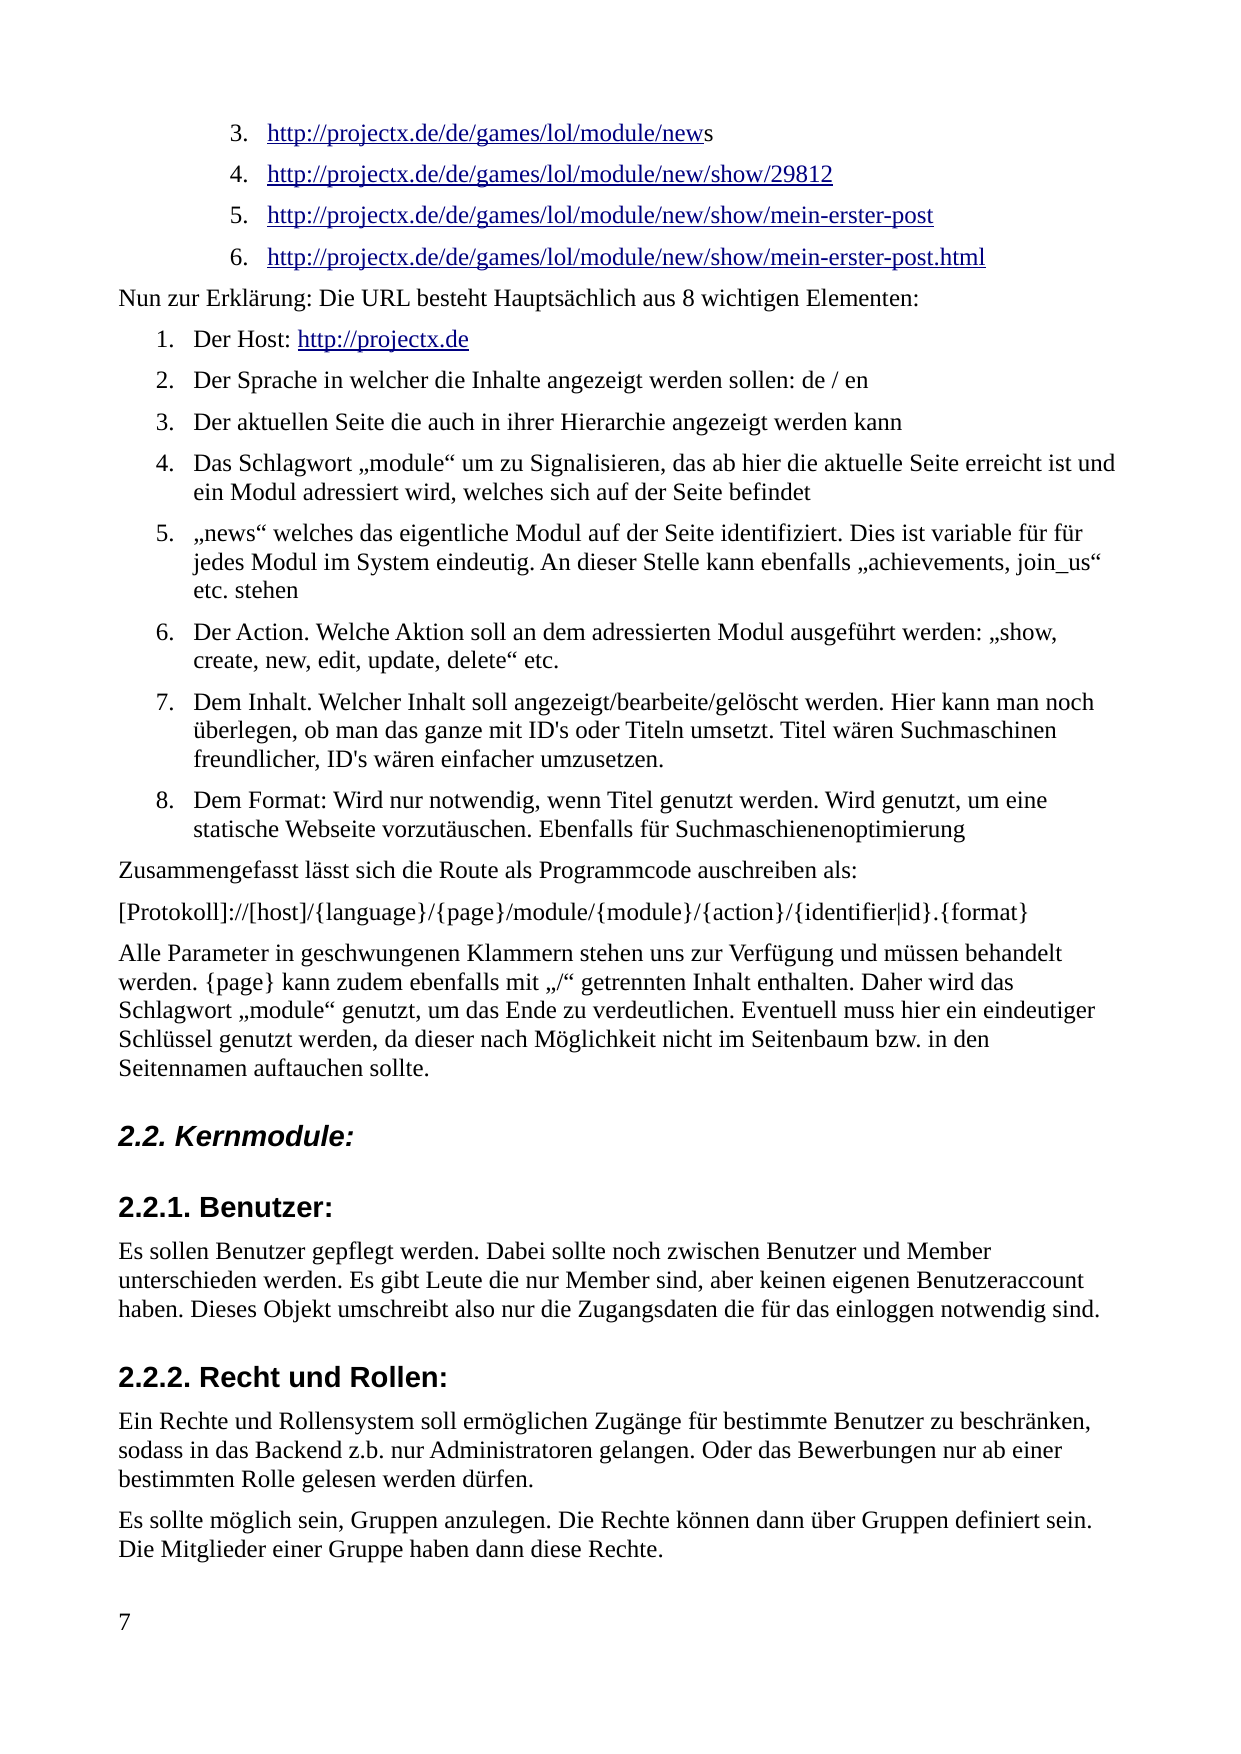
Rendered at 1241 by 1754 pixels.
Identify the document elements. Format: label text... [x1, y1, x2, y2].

list Der Action. Welche Aktion soll an dem adressierten Modul ausgeführt werden: „show, create, new, edit, update, delete“ etc. [156, 617, 1122, 674]
list Der Host: http://projectx.de [156, 324, 1122, 353]
text [Protokoll]://[host]/{language}/{page}/module/{module}/{action}/{identifier|id}.{format} [118, 897, 1122, 926]
list Das Schlagwort „module“ um zu Signalisieren, das ab hier die aktuelle Seite erreicht ist und ein Modul adressiert wird, welches sich auf der Seite befindet [156, 448, 1122, 506]
text Es sollen Benutzer gepflegt werden. Dabei sollte noch zwischen Benutzer und Member unterschieden werden. Es gibt Leute die nur Member sind, aber keinen eigenen Benutzeraccount haben. Dieses Objekt umschreibt also nur die Zugangsdaten die für das einloggen notwendig sind. [118, 1236, 1122, 1323]
text Alle Parameter in geschwungenen Klammern stehen uns zur Verfügung und müssen behandelt werden. {page} kann zudem ebenfalls mit „/“ getrennten Inhalt enthalten. Daher wird das Schlagwort „module“ genutzt, um das Ende zu verdeutlichen. Eventuell muss hier ein eindeutiger Schlüssel genutzt werden, da dieser nach Möglichkeit nicht im Seitenbaum bzw. in den Seitennamen auftauchen sollte. [118, 938, 1122, 1082]
list „news“ welches das eigentliche Modul auf der Seite identifiziert. Dies ist variable für für jedes Modul im System eindeutig. An dieser Stelle kann ebenfalls „achievements, join_us“ etc. stehen [156, 518, 1122, 604]
text Es sollte möglich sein, Gruppen anzulegen. Die Rechte können dann über Gruppen definiert sein. Die Mitglieder einer Gruppe haben dann diese Rechte. [118, 1505, 1122, 1562]
subtitle 2.2. Kernmodule: [118, 1119, 1122, 1153]
list Dem Inhalt. Welcher Inhalt soll angezeigt/bearbeite/gelöscht werden. Hier kann man noch überlegen, ob man das ganze mit ID's oder Titeln umsetzt. Titel wären Suchmaschinen freundlicher, ID's wären einfacher umzusetzen. [156, 687, 1122, 773]
text Ein Rechte und Rollensystem soll ermöglichen Zugänge für bestimmte Benutzer zu beschränken, sodass in das Backend z.b. nur Administratoren gelangen. Oder das Bewerbungen nur ab einer bestimmten Rolle gelesen werden dürfen. [118, 1406, 1122, 1492]
list Der aktuellen Seite die auch in ihrer Hierarchie angezeigt werden kann [156, 407, 1122, 436]
list Dem Format: Wird nur notwendig, wenn Titel genutzt werden. Wird genutzt, um eine statische Webseite vorzutäuschen. Ebenfalls für Suchmaschienenoptimierung [156, 786, 1122, 843]
list Der Sprache in welcher die Inhalte angezeigt werden sollen: de / en [156, 366, 1122, 394]
list http://projectx.de/de/games/lol/module/new/show/mein-erster-post.html [229, 242, 1122, 271]
list http://projectx.de/de/games/lol/module/new/show/mein-erster-post [229, 201, 1122, 229]
text Nun zur Erklärung: Die URL besteht Hauptsächlich aus 8 wichtigen Elementen: [118, 283, 1122, 312]
subtitle 2.2.2. Recht und Rollen: [118, 1360, 1122, 1394]
subtitle 2.2.1. Benutzer: [118, 1190, 1122, 1224]
text Zusammengefasst lässt sich die Route als Programmcode auschreiben als: [118, 856, 1122, 884]
list http://projectx.de/de/games/lol/module/new/show/29812 [229, 159, 1122, 188]
list http://projectx.de/de/games/lol/module/news [229, 118, 1122, 147]
